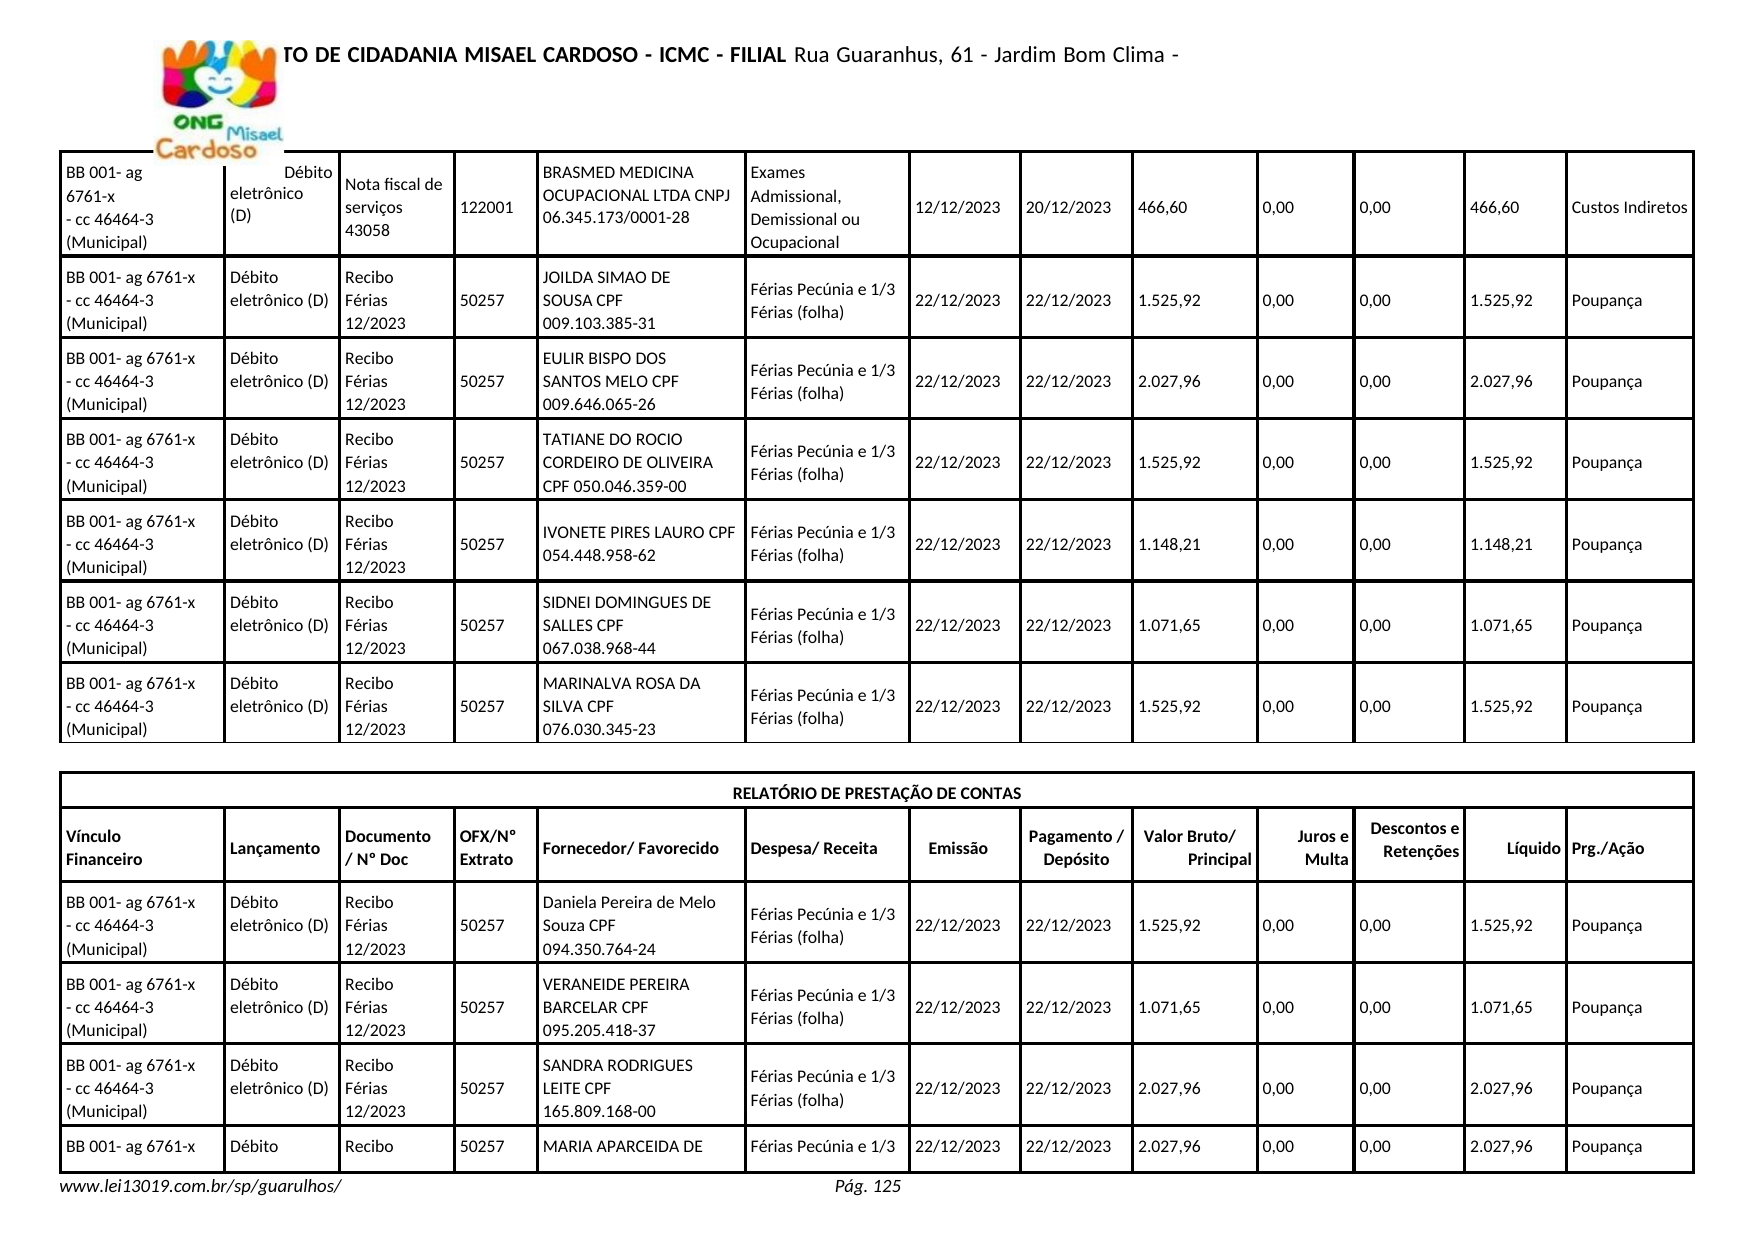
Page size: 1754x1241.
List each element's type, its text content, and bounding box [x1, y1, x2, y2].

table_cell Férias Pecúnia e 1/3 Férias (folha) [747, 258, 908, 336]
table_cell Recibo Férias 12/2023 [341, 420, 453, 498]
table_cell 22/12/2023 [1022, 583, 1131, 661]
table_cell BB 001- ag 6761-x [62, 1127, 223, 1171]
table_cell 466,60 [1134, 153, 1256, 254]
table_cell 0,00 [1259, 583, 1352, 661]
table_cell 50257 [456, 258, 536, 336]
table_cell Prg./Ação [1568, 809, 1692, 880]
table_cell 22/12/2023 [911, 883, 1019, 961]
table_cell 22/12/2023 [911, 964, 1019, 1042]
table_cell OFX/Nº Extrato [456, 809, 536, 880]
table_header RELATÓRIO DE PRESTAÇÃO DE CONTAS [62, 774, 1692, 806]
table_cell 0,00 [1259, 964, 1352, 1042]
table_cell Despesa/ Receita [747, 809, 908, 880]
table_cell Poupança [1568, 339, 1692, 417]
table_cell 0,00 [1259, 258, 1352, 336]
table_cell Recibo Férias 12/2023 [341, 964, 453, 1042]
table_cell 0,00 [1356, 420, 1463, 498]
table_cell 0,00 [1356, 583, 1463, 661]
table_cell 50257 [456, 583, 536, 661]
table_cell 20/12/2023 [1022, 153, 1131, 254]
table_cell Férias Pecúnia e 1/3 Férias (folha) [747, 1045, 908, 1123]
table_cell 22/12/2023 [1022, 964, 1131, 1042]
table_cell Débito eletrônico (D) [226, 153, 338, 254]
table_cell Recibo Férias 12/2023 [341, 339, 453, 417]
table_cell Débito eletrônico (D) [226, 1045, 338, 1123]
table_cell Férias Pecúnia e 1/3 Férias (folha) [747, 964, 908, 1042]
table_cell EULIR BISPO DOS SANTOS MELO CPF 009.646.065-26 [539, 339, 744, 417]
table_cell Vínculo Financeiro [62, 809, 223, 880]
table_cell Fornecedor/ Favorecido [539, 809, 744, 880]
table_cell 22/12/2023 [1022, 883, 1131, 961]
table_cell 122001 [456, 153, 536, 254]
table_cell 1.525,92 [1134, 883, 1256, 961]
table_cell Débito eletrônico (D) [226, 883, 338, 961]
table_cell 1.525,92 [1466, 420, 1565, 498]
table_cell Custos Indiretos [1568, 153, 1692, 254]
table_cell Débito eletrônico (D) [226, 258, 338, 336]
table_cell 0,00 [1259, 339, 1352, 417]
table_cell Documento / Nº Doc [341, 809, 453, 880]
table_cell Poupança [1568, 1127, 1692, 1171]
table_cell 22/12/2023 [911, 501, 1019, 579]
table_cell 1.525,92 [1134, 258, 1256, 336]
table_cell MARIA APARCEIDA DE [539, 1127, 744, 1171]
table_cell BB 001- ag 6761-x - cc 46464-3 (Municipal) [62, 1045, 223, 1123]
table_cell 50257 [456, 964, 536, 1042]
table_cell Férias Pecúnia e 1/3 Férias (folha) [747, 339, 908, 417]
table_cell Poupança [1568, 583, 1692, 661]
table_cell Débito [226, 1127, 338, 1171]
table_cell MARINALVA ROSA DA SILVA CPF 076.030.345-23 [539, 664, 744, 742]
table_cell Débito eletrônico (D) [226, 583, 338, 661]
table_cell VERANEIDE PEREIRA BARCELAR CPF 095.205.418-37 [539, 964, 744, 1042]
table_cell 12/12/2023 [911, 153, 1019, 254]
table_cell 22/12/2023 [1022, 258, 1131, 336]
table_cell 0,00 [1356, 1045, 1463, 1123]
table_cell Lançamento [226, 809, 338, 880]
table_cell 22/12/2023 [911, 1045, 1019, 1123]
table_cell Débito eletrônico (D) [226, 339, 338, 417]
table_cell 0,00 [1259, 501, 1352, 579]
table_cell 50257 [456, 501, 536, 579]
table_cell 1.071,65 [1134, 583, 1256, 661]
table_cell Poupança [1568, 1045, 1692, 1123]
table_cell Recibo Férias 12/2023 [341, 501, 453, 579]
table_cell Valor Bruto/ Principal [1134, 809, 1256, 880]
table_cell SANDRA RODRIGUES LEITE CPF 165.809.168-00 [539, 1045, 744, 1123]
table_cell Poupança [1568, 420, 1692, 498]
table_cell 0,00 [1259, 1045, 1352, 1123]
table_cell Nota fiscal de serviços 43058 [341, 153, 453, 254]
table_cell 0,00 [1356, 883, 1463, 961]
table_cell 22/12/2023 [911, 1127, 1019, 1171]
table_cell Juros e Multa [1259, 809, 1352, 880]
table_cell Poupança [1568, 883, 1692, 961]
table_cell BRASMED MEDICINA OCUPACIONAL LTDA CNPJ 06.345.173/0001-28 [539, 153, 744, 254]
table_cell Recibo [341, 1127, 453, 1171]
table_cell Recibo Férias 12/2023 [341, 583, 453, 661]
table_cell Férias Pecúnia e 1/3 Férias (folha) [747, 501, 908, 579]
table_cell 22/12/2023 [1022, 420, 1131, 498]
table_cell Exames Admissional, Demissional ou Ocupacional [747, 153, 908, 254]
table_cell BB 001- ag 6761-x - cc 46464-3 (Municipal) [62, 883, 223, 961]
table_cell Pagamento / Depósito [1022, 809, 1131, 880]
table_cell Recibo Férias 12/2023 [341, 1045, 453, 1123]
table_cell Descontos e Retenções [1356, 809, 1463, 880]
table_cell 1.525,92 [1466, 664, 1565, 742]
table_cell Recibo Férias 12/2023 [341, 883, 453, 961]
table_cell 22/12/2023 [911, 583, 1019, 661]
table_cell Emissão [911, 809, 1019, 880]
table_cell Daniela Pereira de Melo Souza CPF 094.350.764-24 [539, 883, 744, 961]
table_cell 22/12/2023 [911, 258, 1019, 336]
table_cell 22/12/2023 [1022, 339, 1131, 417]
table_cell 0,00 [1259, 664, 1352, 742]
table_cell Débito eletrônico (D) [226, 501, 338, 579]
table_cell Recibo Férias 12/2023 [341, 664, 453, 742]
table_cell Poupança [1568, 964, 1692, 1042]
table_cell 50257 [456, 664, 536, 742]
table_cell 1.148,21 [1134, 501, 1256, 579]
table_cell 1.071,65 [1466, 964, 1565, 1042]
table_cell 0,00 [1259, 883, 1352, 961]
table_cell 0,00 [1356, 1127, 1463, 1171]
table_cell 1.071,65 [1466, 583, 1565, 661]
table_cell JOILDA SIMAO DE SOUSA CPF 009.103.385-31 [539, 258, 744, 336]
table_cell 0,00 [1259, 1127, 1352, 1171]
table_cell 1.525,92 [1466, 258, 1565, 336]
table_cell 0,00 [1356, 964, 1463, 1042]
table_cell 50257 [456, 1045, 536, 1123]
table_cell 2.027,96 [1466, 1045, 1565, 1123]
table_cell 2.027,96 [1134, 339, 1256, 417]
table_cell 1.525,92 [1466, 883, 1565, 961]
table_cell 0,00 [1259, 153, 1352, 254]
table_cell 22/12/2023 [1022, 1127, 1131, 1171]
table_cell 2.027,96 [1466, 339, 1565, 417]
table_cell Férias Pecúnia e 1/3 Férias (folha) [747, 883, 908, 961]
table_cell 22/12/2023 [911, 420, 1019, 498]
table_cell BB 001- ag 6761-x - cc 46464-3 (Municipal) [62, 664, 223, 742]
table_cell 50257 [456, 883, 536, 961]
table_cell 1.071,65 [1134, 964, 1256, 1042]
table_cell Poupança [1568, 501, 1692, 579]
table_cell SIDNEI DOMINGUES DE SALLES CPF 067.038.968-44 [539, 583, 744, 661]
table_cell Férias Pecúnia e 1/3 Férias (folha) [747, 664, 908, 742]
table_cell 466,60 [1466, 153, 1565, 254]
table_cell Férias Pecúnia e 1/3 [747, 1127, 908, 1171]
table_cell 0,00 [1356, 664, 1463, 742]
table_cell IVONETE PIRES LAURO CPF 054.448.958-62 [539, 501, 744, 579]
table_cell 0,00 [1356, 339, 1463, 417]
table_cell 22/12/2023 [911, 664, 1019, 742]
table_cell 22/12/2023 [1022, 664, 1131, 742]
table_cell Férias Pecúnia e 1/3 Férias (folha) [747, 420, 908, 498]
table_cell 1.525,92 [1134, 420, 1256, 498]
table_cell 1.148,21 [1466, 501, 1565, 579]
table_cell Débito eletrônico (D) [226, 664, 338, 742]
table_cell BB 001- ag 6761-x - cc 46464-3 (Municipal) [62, 339, 223, 417]
table_cell Débito eletrônico (D) [226, 420, 338, 498]
table_cell BB 001- ag 6761-x - cc 46464-3 (Municipal) [62, 258, 223, 336]
table_cell Líquido [1466, 809, 1565, 880]
table_cell Poupança [1568, 664, 1692, 742]
table_cell 50257 [456, 339, 536, 417]
table_cell 0,00 [1356, 258, 1463, 336]
table_cell 22/12/2023 [1022, 1045, 1131, 1123]
table_cell BB 001- ag 6761-x - cc 46464-3 (Municipal) [62, 964, 223, 1042]
table_cell Poupança [1568, 258, 1692, 336]
table_cell 50257 [456, 1127, 536, 1171]
table_cell 2.027,96 [1134, 1127, 1256, 1171]
table_cell TATIANE DO ROCIO CORDEIRO DE OLIVEIRA CPF 050.046.359-00 [539, 420, 744, 498]
table_cell Férias Pecúnia e 1/3 Férias (folha) [747, 583, 908, 661]
table_cell 0,00 [1259, 420, 1352, 498]
table_cell 0,00 [1356, 501, 1463, 579]
table_cell BB 001- ag 6761-x - cc 46464-3 (Municipal) [62, 583, 223, 661]
table_cell 22/12/2023 [911, 339, 1019, 417]
table_cell 22/12/2023 [1022, 501, 1131, 579]
table_cell 0,00 [1356, 153, 1463, 254]
table_cell BB 001- ag 6761-x - cc 46464-3 (Municipal) [62, 501, 223, 579]
table_cell BB 001- ag 6761-x - cc 46464-3 (Municipal) [62, 153, 223, 254]
table_cell Débito eletrônico (D) [226, 964, 338, 1042]
table_cell 2.027,96 [1134, 1045, 1256, 1123]
table_cell BB 001- ag 6761-x - cc 46464-3 (Municipal) [62, 420, 223, 498]
table_cell 2.027,96 [1466, 1127, 1565, 1171]
table_cell 50257 [456, 420, 536, 498]
table_cell 1.525,92 [1134, 664, 1256, 742]
table_cell Recibo Férias 12/2023 [341, 258, 453, 336]
